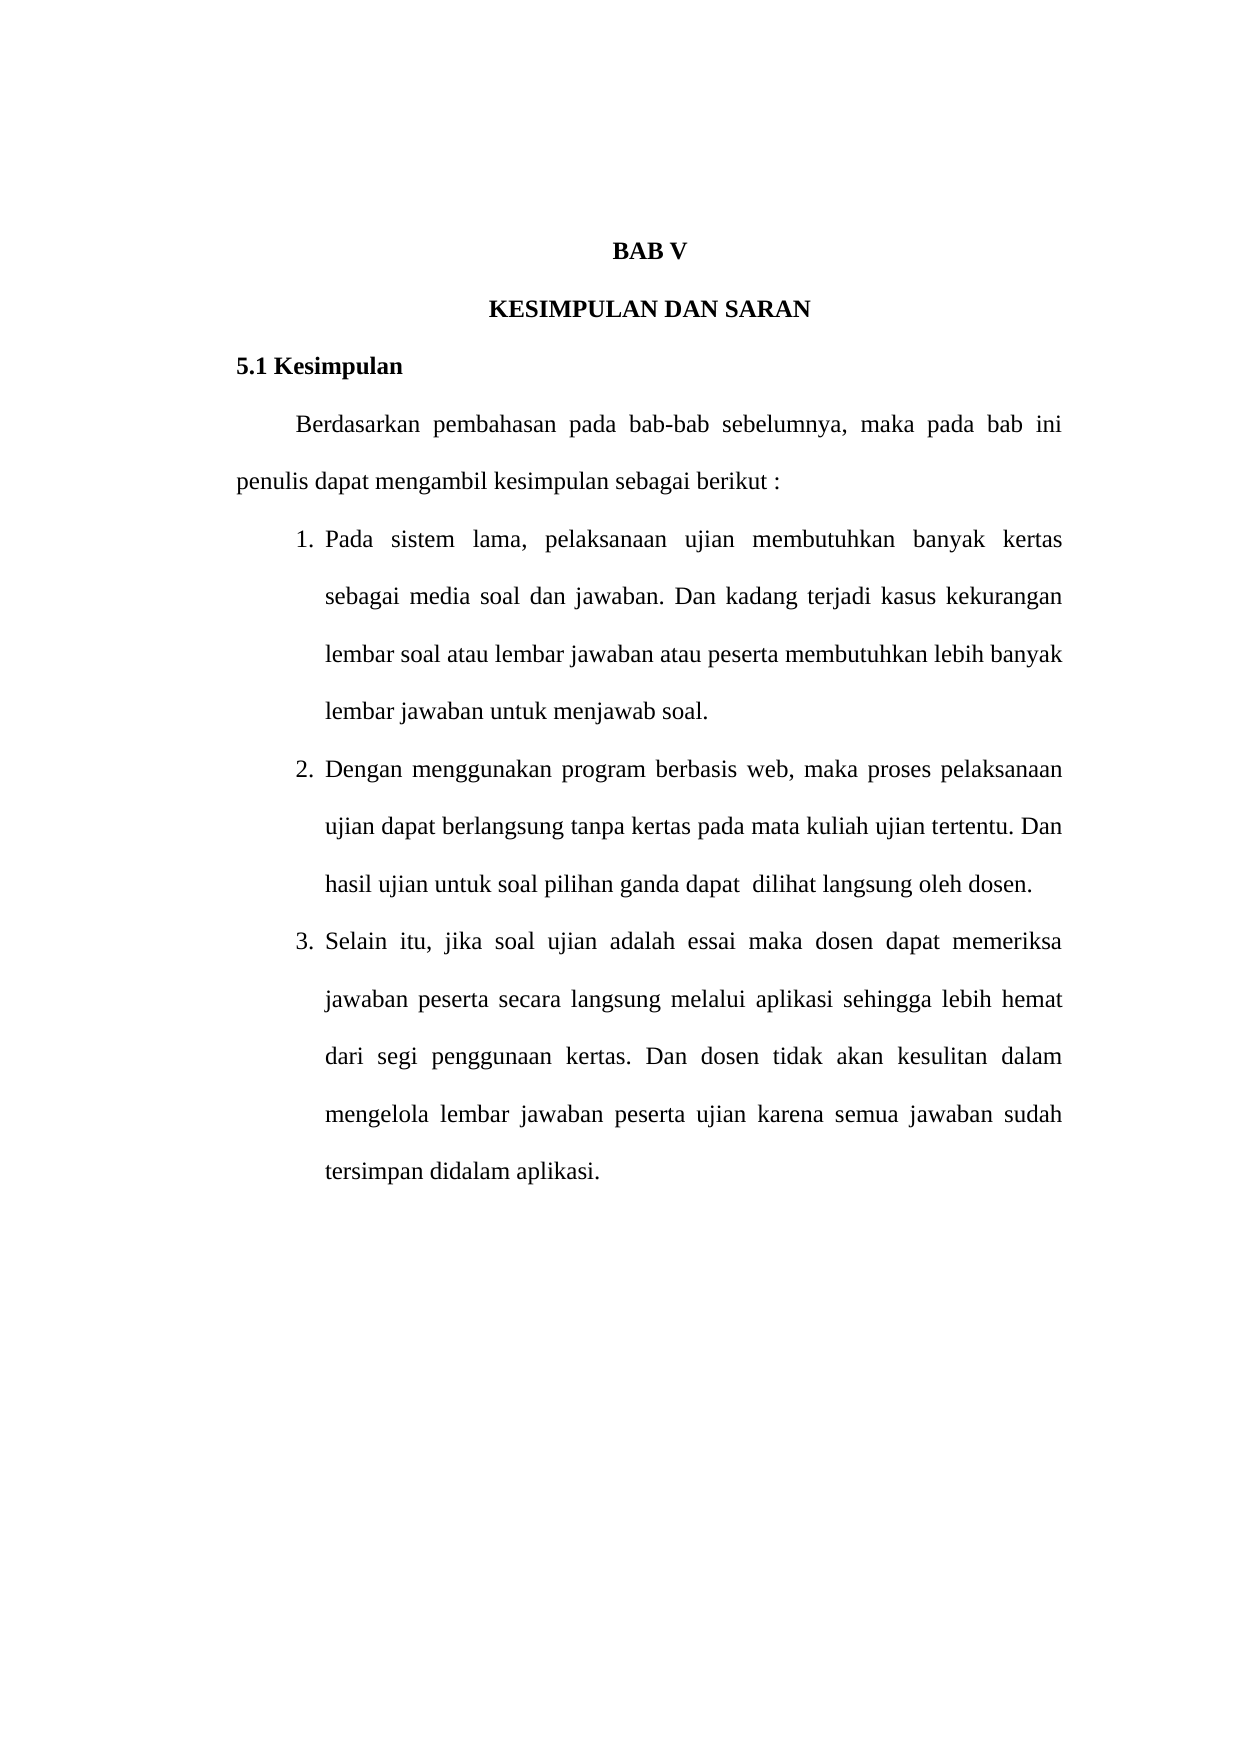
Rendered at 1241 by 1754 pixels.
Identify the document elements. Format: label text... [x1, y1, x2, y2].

text Berdasarkan pembahasan pada bab-bab sebelumnya, maka pada bab ini penulis dapat mengambil kesimpulan sebagai berikut : [236, 409, 1063, 495]
subtitle BAB V [236, 236, 1063, 265]
list Pada sistem lama, pelaksanaan ujian membutuhkan banyak kertas sebagai media soal dan jawaban. Dan kadang terjadi kasus kekurangan lembar soal atau lembar jawaban atau peserta membutuhkan lebih banyak lembar jawaban untuk menjawab soal. [295, 524, 1063, 725]
subtitle KESIMPULAN DAN SARAN [236, 294, 1063, 322]
list Selain itu, jika soal ujian adalah essai maka dosen dapat memeriksa jawaban peserta secara langsung melalui aplikasi sehingga lebih hemat dari segi penggunaan kertas. Dan dosen tidak akan kesulitan dalam mengelola lembar jawaban peserta ujian karena semua jawaban sudah tersimpan didalam aplikasi. [295, 926, 1063, 1185]
subtitle 5.1 Kesimpulan [236, 351, 1063, 380]
list Dengan menggunakan program berbasis web, maka proses pelaksanaan ujian dapat berlangsung tanpa kertas pada mata kuliah ujian tertentu. Dan hasil ujian untuk soal pilihan ganda dapat dilihat langsung oleh dosen. [295, 754, 1063, 897]
